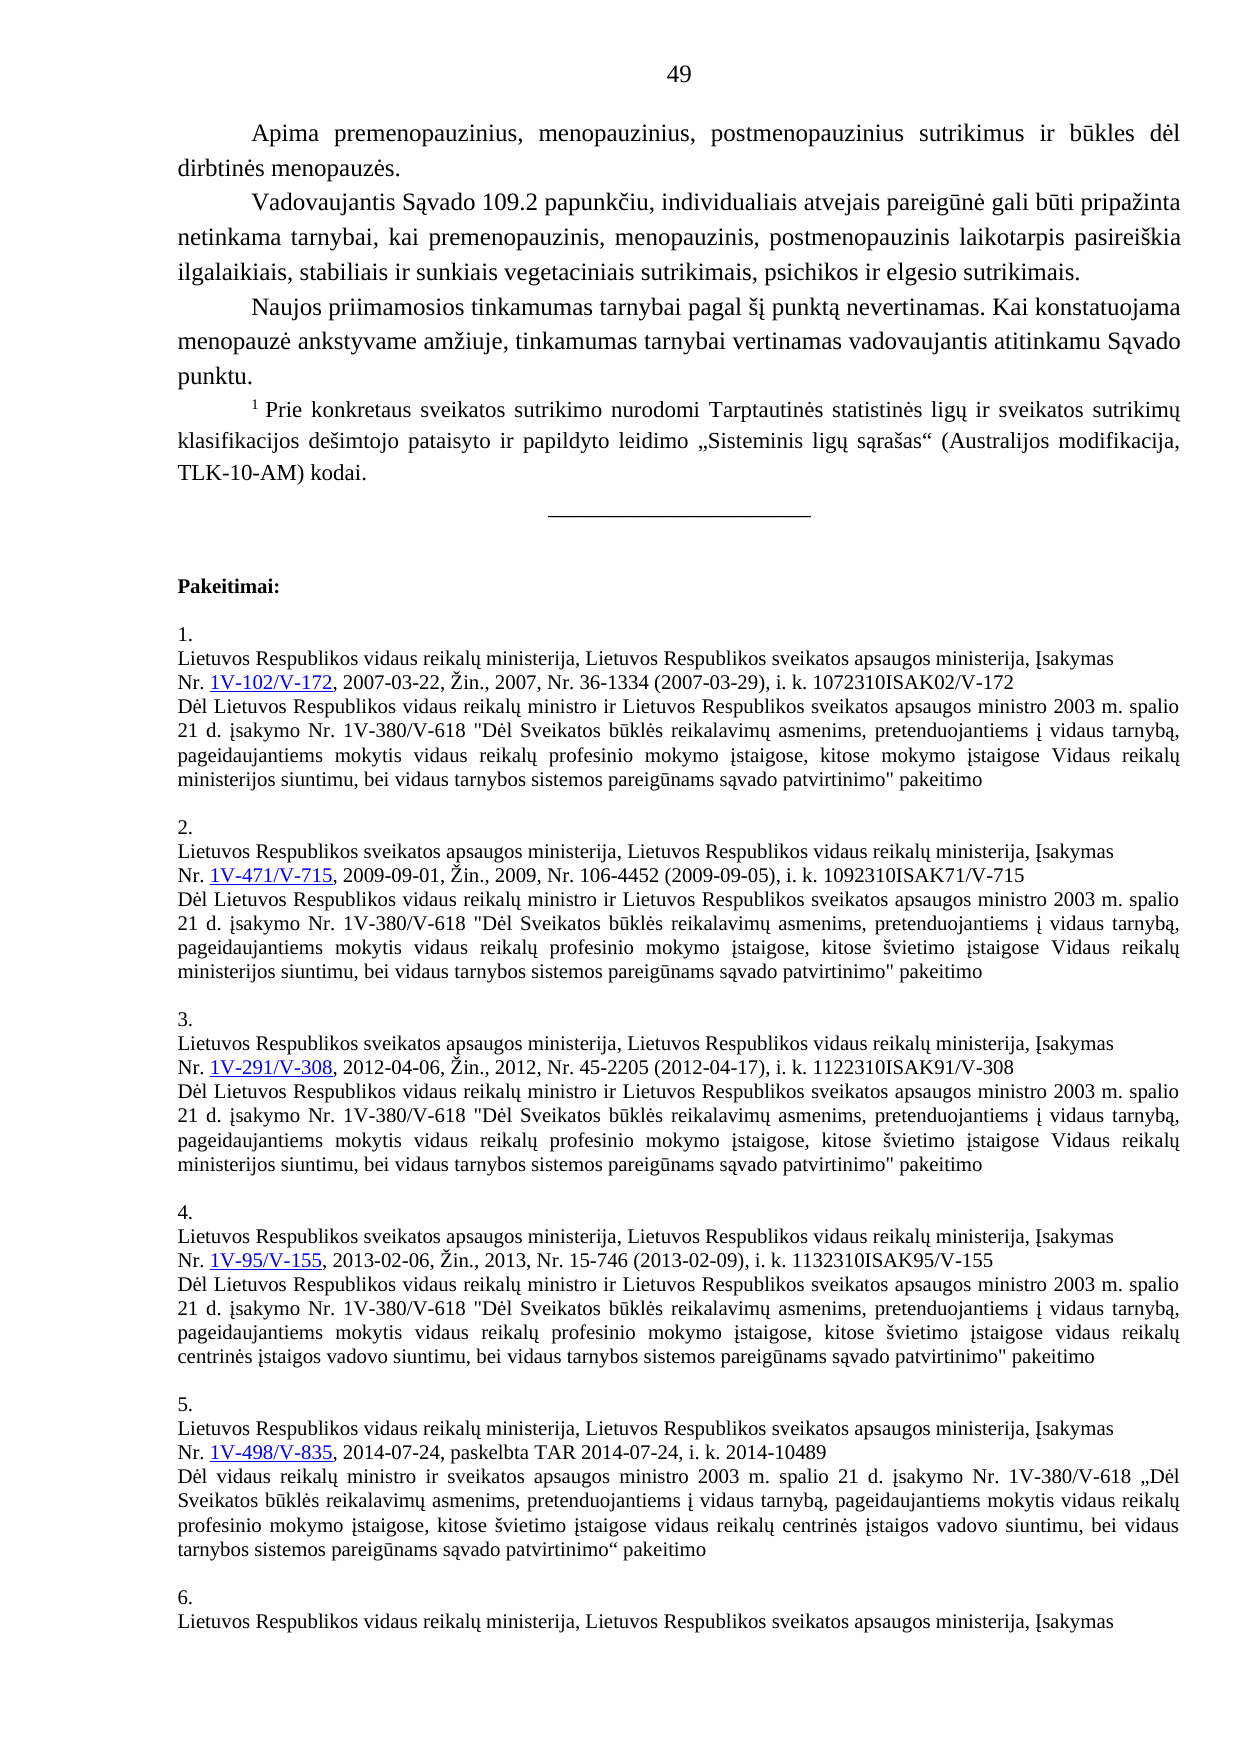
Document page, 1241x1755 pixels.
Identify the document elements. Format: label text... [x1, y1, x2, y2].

text 6. [177, 1585, 1181, 1609]
text 3. [177, 1007, 1181, 1031]
text 4. [177, 1200, 1181, 1224]
text Lietuvos Respublikos sveikatos apsaugos ministerija, Lietuvos Respublikos vidaus reikalų ministerija, Įsakymas [177, 1224, 1181, 1248]
text Apima premenopauzinius, menopauzinius, postmenopauzinius sutrikimus ir būkles dėl dirbtinės menopauzės. [177, 118, 1181, 182]
text Nr. 1V-102/V-172, 2007-03-22, Žin., 2007, Nr. 36-1334 (2007-03-29), i. k. 1072310ISAK02/V-172 [177, 670, 1181, 694]
text Dėl vidaus reikalų ministro ir sveikatos apsaugos ministro 2003 m. spalio 21 d. įsakymo Nr. 1V-380/V-618 „Dėl Sveikatos būklės reikalavimų asmenims, pretenduojantiems į vidaus tarnybą, pageidaujantiems mokytis vidaus reikalų profesinio mokymo įstaigose, kitose švietimo įstaigose vidaus reikalų centrinės įstaigos vadovo siuntimu, bei vidaus tarnybos sistemos pareigūnams sąvado patvirtinimo“ pakeitimo [177, 1464, 1181, 1561]
text 1. [177, 622, 1181, 646]
text Vadovaujantis Sąvado 109.2 papunkčiu, individualiais atvejais pareigūnė gali būti pripažinta netinkama tarnybai, kai premenopauzinis, menopauzinis, postmenopauzinis laikotarpis pasireiškia ilgalaikiais, stabiliais ir sunkiais vegetaciniais sutrikimais, psichikos ir elgesio sutrikimais. [177, 187, 1181, 286]
text Lietuvos Respublikos vidaus reikalų ministerija, Lietuvos Respublikos sveikatos apsaugos ministerija, Įsakymas [177, 1609, 1181, 1633]
text Nr. 1V-291/V-308, 2012-04-06, Žin., 2012, Nr. 45-2205 (2012-04-17), i. k. 1122310ISAK91/V-308 [177, 1055, 1181, 1079]
text 1 Prie konkretaus sveikatos sutrikimo nurodomi Tarptautinės statistinės ligų ir sveikatos sutrikimų klasifikacijos dešimtojo pataisyto ir papildyto leidimo „Sisteminis ligų sąrašas“ (Australijos modifikacija, TLK-10-AM) kodai. [177, 396, 1181, 486]
text Nr. 1V-95/V-155, 2013-02-06, Žin., 2013, Nr. 15-746 (2013-02-09), i. k. 1132310ISAK95/V-155 [177, 1248, 1181, 1272]
text _____________________ [177, 491, 1181, 520]
text Dėl Lietuvos Respublikos vidaus reikalų ministro ir Lietuvos Respublikos sveikatos apsaugos ministro 2003 m. spalio 21 d. įsakymo Nr. 1V-380/V-618 "Dėl Sveikatos būklės reikalavimų asmenims, pretenduojantiems į vidaus tarnybą, pageidaujantiems mokytis vidaus reikalų profesinio mokymo įstaigose, kitose švietimo įstaigose Vidaus reikalų ministerijos siuntimu, bei vidaus tarnybos sistemos pareigūnams sąvado patvirtinimo" pakeitimo [177, 887, 1181, 983]
text Nr. 1V-471/V-715, 2009-09-01, Žin., 2009, Nr. 106-4452 (2009-09-05), i. k. 1092310ISAK71/V-715 [177, 863, 1181, 887]
text 5. [177, 1392, 1181, 1416]
text Lietuvos Respublikos sveikatos apsaugos ministerija, Lietuvos Respublikos vidaus reikalų ministerija, Įsakymas [177, 839, 1181, 863]
text Dėl Lietuvos Respublikos vidaus reikalų ministro ir Lietuvos Respublikos sveikatos apsaugos ministro 2003 m. spalio 21 d. įsakymo Nr. 1V-380/V-618 "Dėl Sveikatos būklės reikalavimų asmenims, pretenduojantiems į vidaus tarnybą, pageidaujantiems mokytis vidaus reikalų profesinio mokymo įstaigose, kitose švietimo įstaigose Vidaus reikalų ministerijos siuntimu, bei vidaus tarnybos sistemos pareigūnams sąvado patvirtinimo" pakeitimo [177, 1079, 1181, 1176]
text Lietuvos Respublikos sveikatos apsaugos ministerija, Lietuvos Respublikos vidaus reikalų ministerija, Įsakymas [177, 1031, 1181, 1055]
text Naujos priimamosios tinkamumas tarnybai pagal šį punktą nevertinamas. Kai konstatuojama menopauzė ankstyvame amžiuje, tinkamumas tarnybai vertinamas vadovaujantis atitinkamu Sąvado punktu. [177, 292, 1181, 390]
text Pakeitimai: [177, 574, 1181, 598]
text Lietuvos Respublikos vidaus reikalų ministerija, Lietuvos Respublikos sveikatos apsaugos ministerija, Įsakymas [177, 646, 1181, 670]
text Dėl Lietuvos Respublikos vidaus reikalų ministro ir Lietuvos Respublikos sveikatos apsaugos ministro 2003 m. spalio 21 d. įsakymo Nr. 1V-380/V-618 "Dėl Sveikatos būklės reikalavimų asmenims, pretenduojantiems į vidaus tarnybą, pageidaujantiems mokytis vidaus reikalų profesinio mokymo įstaigose, kitose mokymo įstaigose Vidaus reikalų ministerijos siuntimu, bei vidaus tarnybos sistemos pareigūnams sąvado patvirtinimo" pakeitimo [177, 694, 1181, 791]
text Nr. 1V-498/V-835, 2014-07-24, paskelbta TAR 2014-07-24, i. k. 2014-10489 [177, 1440, 1181, 1464]
text Dėl Lietuvos Respublikos vidaus reikalų ministro ir Lietuvos Respublikos sveikatos apsaugos ministro 2003 m. spalio 21 d. įsakymo Nr. 1V-380/V-618 "Dėl Sveikatos būklės reikalavimų asmenims, pretenduojantiems į vidaus tarnybą, pageidaujantiems mokytis vidaus reikalų profesinio mokymo įstaigose, kitose švietimo įstaigose vidaus reikalų centrinės įstaigos vadovo siuntimu, bei vidaus tarnybos sistemos pareigūnams sąvado patvirtinimo" pakeitimo [177, 1272, 1181, 1368]
text 2. [177, 815, 1181, 839]
text Lietuvos Respublikos vidaus reikalų ministerija, Lietuvos Respublikos sveikatos apsaugos ministerija, Įsakymas [177, 1416, 1181, 1440]
